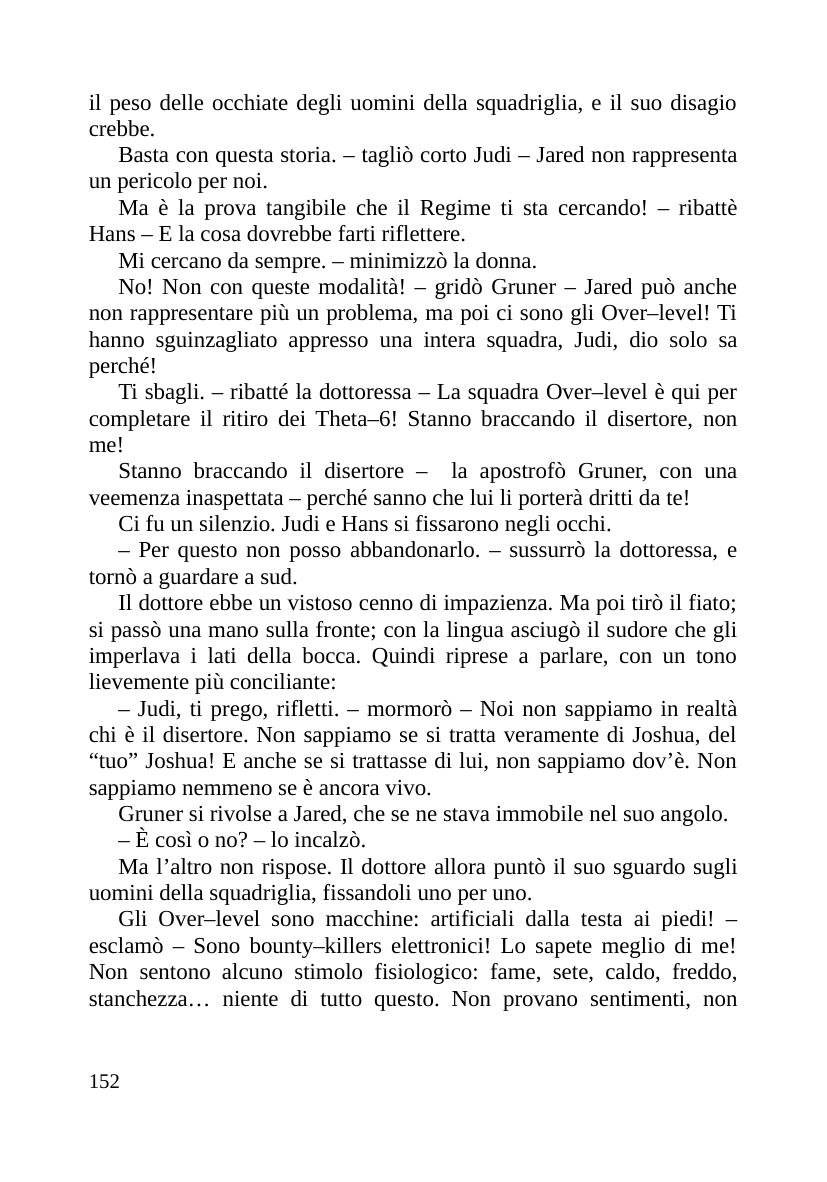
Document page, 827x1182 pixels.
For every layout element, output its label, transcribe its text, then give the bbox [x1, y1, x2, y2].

text il peso delle occhiate degli uomini della squadriglia, e il suo disagio crebbe. [88, 88, 738, 141]
text Il dottore ebbe un vistoso cenno di impazienza. Ma poi tirò il fiato; si passò una mano sulla fronte; con la lingua asciugò il sudore che gli imperlava i lati della bocca. Quindi riprese a parlare, con un tono lievemente più conciliante: [88, 589, 738, 695]
text Basta con questa storia. – tagliò corto Judi – Jared non rappresenta un pericolo per noi. [88, 141, 738, 194]
text Ma è la prova tangibile che il Regime ti sta cercando! – ribattè Hans – E la cosa dovrebbe farti riflettere. [88, 194, 738, 247]
text Mi cercano da sempre. – minimizzò la donna. [88, 247, 738, 273]
text Ci fu un silenzio. Judi e Hans si fissarono negli occhi. [88, 510, 738, 537]
text Gli Over–level sono macchine: artificiali dalla testa ai piedi! – esclamò – Sono bounty–killers elettronici! Lo sapete meglio di me! Non sentono alcuno stimolo fisiologico: fame, sete, caldo, freddo, stanchezza… niente di tutto questo. Non provano sentimenti, non [88, 906, 738, 1011]
text – È così o no? – lo incalzò. [88, 826, 738, 853]
text Stanno braccando il disertore – la apostrofò Gruner, con una veemenza inaspettata – perché sanno che lui li porterà dritti da te! [88, 457, 738, 510]
text – Per questo non posso abbandonarlo. – sussurrò la dottoressa, e tornò a guardare a sud. [88, 537, 738, 589]
text – Judi, ti prego, rifletti. – mormorò – Noi non sappiamo in realtà chi è il disertore. Non sappiamo se si tratta veramente di Joshua, del “tuo” Joshua! E anche se si trattasse di lui, non sappiamo dov’è. Non sappiamo nemmeno se è ancora vivo. [88, 695, 738, 800]
text Ma l’altro non rispose. Il dottore allora puntò il suo sguardo sugli uomini della squadriglia, fissandoli uno per uno. [88, 853, 738, 906]
text Ti sbagli. – ribatté la dottoressa – La squadra Over–level è qui per completare il ritiro dei Theta–6! Stanno braccando il disertore, non me! [88, 378, 738, 457]
text Gruner si rivolse a Jared, che se ne stava immobile nel suo angolo. [88, 800, 738, 826]
text No! Non con queste modalità! – gridò Gruner – Jared può anche non rappresentare più un problema, ma poi ci sono gli Over–level! Ti hanno sguinzagliato appresso una intera squadra, Judi, dio solo sa perché! [88, 273, 738, 378]
